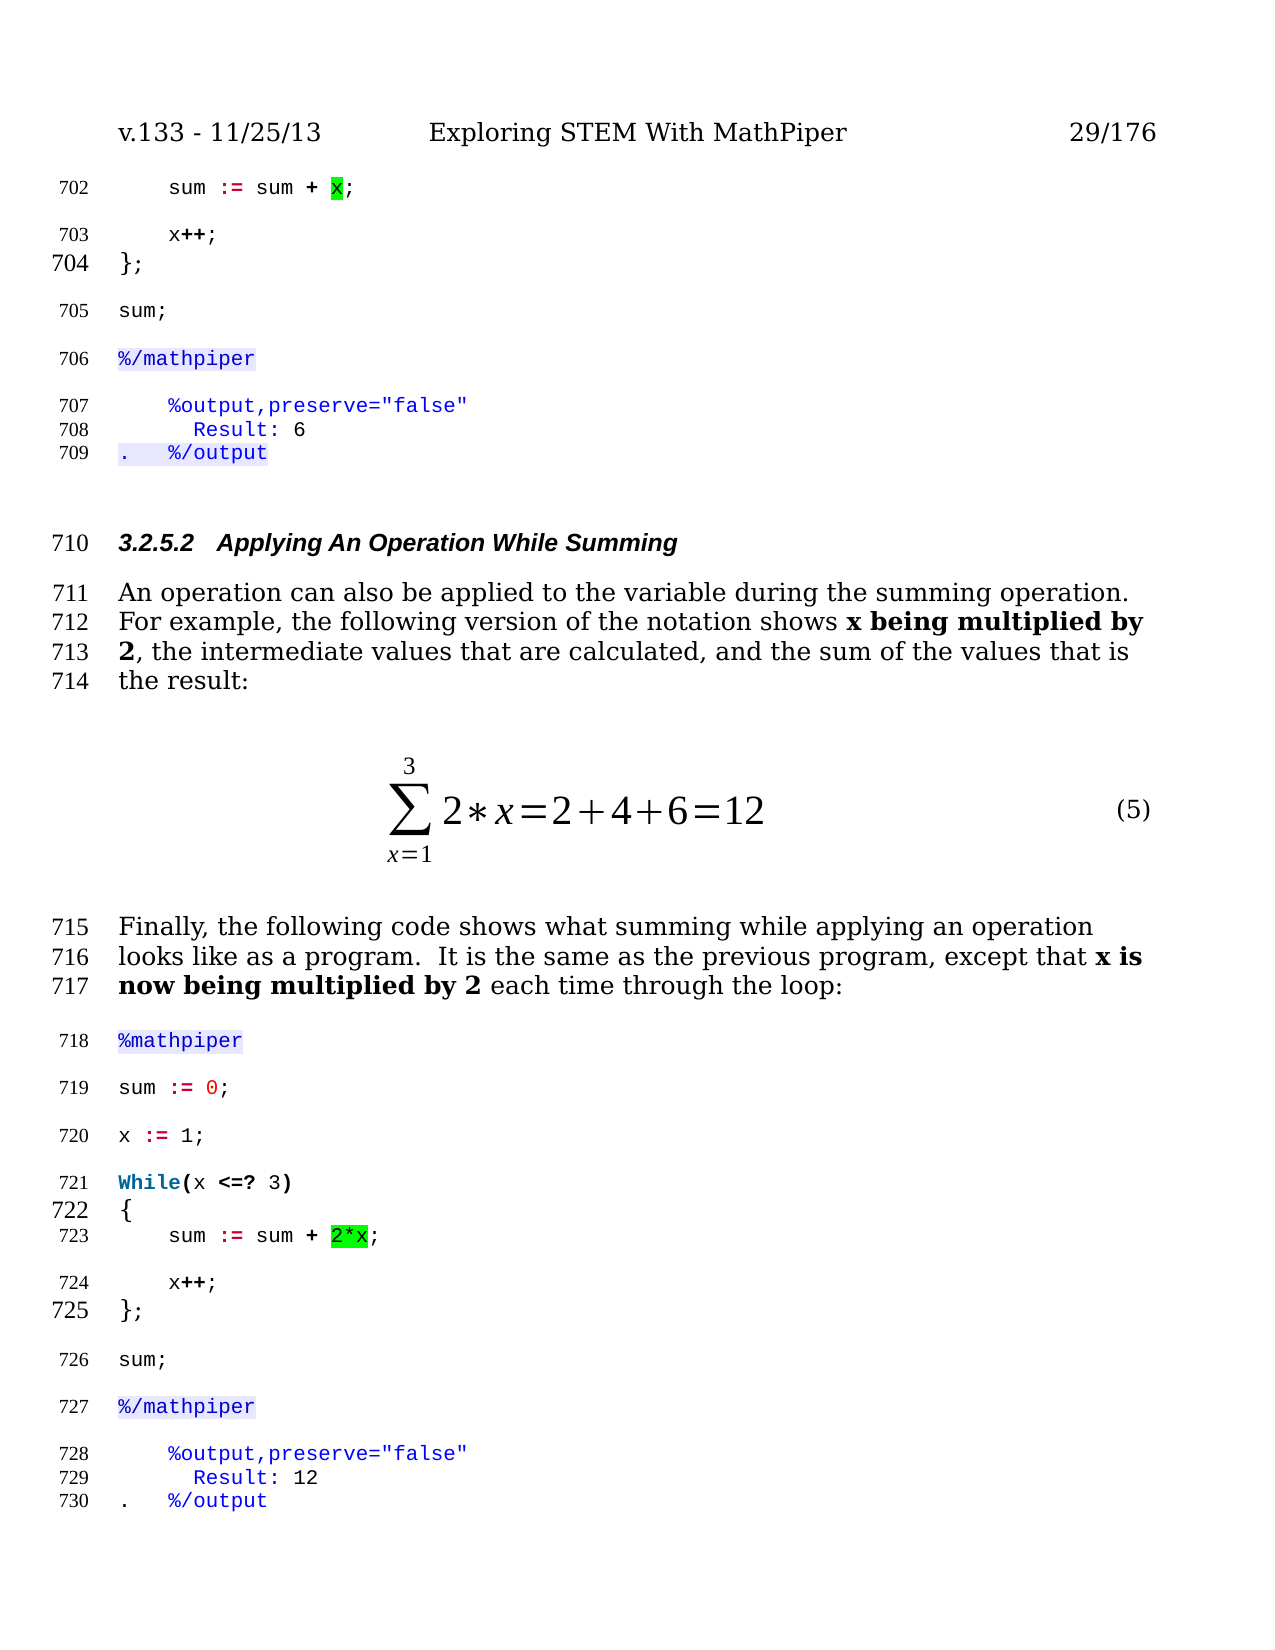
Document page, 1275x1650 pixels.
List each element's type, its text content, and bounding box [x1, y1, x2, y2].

text sum := 0; [118, 1077, 1157, 1101]
text sum := sum + x; [118, 177, 1157, 200]
text sum; [118, 301, 1157, 324]
text %/mathpiper [118, 1396, 1157, 1419]
text sum; [118, 1348, 1157, 1372]
text x++; [118, 1272, 1157, 1296]
text Finally, the following code shows what summing while applying an operation looks like as a program. It is the same as the previous program, except that x is now being multiplied by 2 each time through the loop: [118, 912, 1157, 1000]
text x++; [118, 224, 1157, 248]
text %/mathpiper [118, 348, 1157, 371]
text %output,preserve="false" [118, 1443, 1157, 1467]
text While(x <=? 3) [118, 1172, 1157, 1196]
text { [118, 1196, 1157, 1225]
text Result: 6 [118, 419, 1157, 442]
text %mathpiper [118, 1030, 1157, 1054]
text Result: 12 [118, 1467, 1157, 1490]
text An operation can also be applied to the variable during the summing operation. For example, the following version of the notation shows x being multiplied by 2, the intermediate values that are calculated, and the sum of the values that is the result: [118, 578, 1157, 695]
subtitle Applying An Operation While Summing [118, 528, 1157, 557]
text . %/output [118, 442, 1157, 466]
table_header [118, 745, 1041, 874]
text x := 1; [118, 1125, 1157, 1148]
text . %/output [118, 1490, 1157, 1514]
text }; [118, 1296, 1157, 1325]
text }; [118, 248, 1157, 277]
text sum := sum + 2*x; [118, 1225, 1157, 1248]
table_header (5) [1041, 745, 1157, 874]
text %output,preserve="false" [118, 395, 1157, 419]
